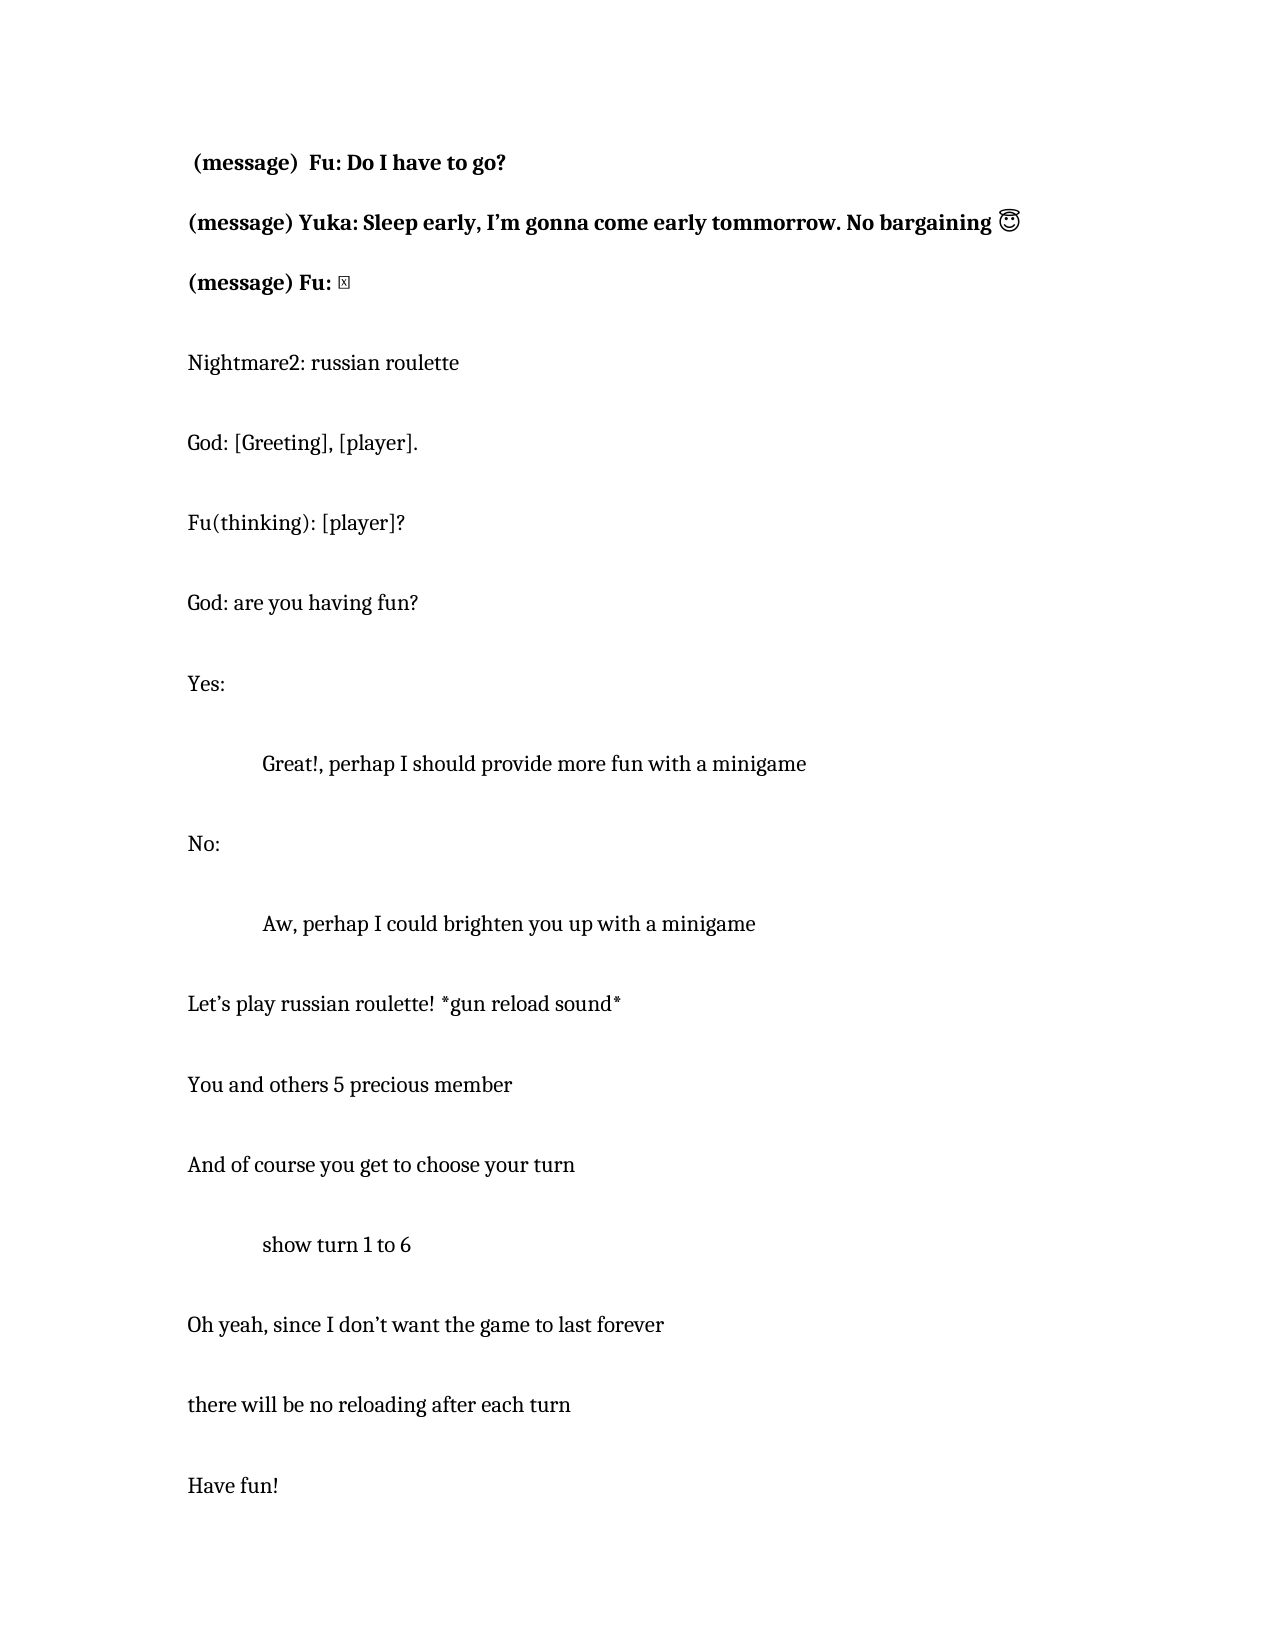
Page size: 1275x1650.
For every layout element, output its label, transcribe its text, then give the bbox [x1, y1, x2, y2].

text show turn 1 to 6 [187, 1232, 1087, 1258]
text Yes: [187, 670, 1087, 697]
text God: [Greeting], [player]. [187, 430, 1087, 456]
text Let’s play russian roulette! *gun reload sound* [187, 991, 1087, 1018]
text You and others 5 precious member [187, 1071, 1087, 1098]
text Have fun! [187, 1472, 1087, 1499]
text Fu(thinking): [player]? [187, 510, 1087, 536]
text there will be no reloading after each turn [187, 1392, 1087, 1419]
text (message) Fu: Do I have to go? [187, 150, 1087, 176]
text Great!, perhap I should provide more fun with a minigame [187, 751, 1087, 777]
text Aw, perhap I could brighten you up with a minigame [187, 911, 1087, 937]
text (message) Yuka: Sleep early, I’m gonna come early tommorrow. No bargaining 😇 [187, 210, 1087, 236]
text Oh yeah, since I don’t want the game to last forever [187, 1312, 1087, 1338]
text God: are you having fun? [187, 590, 1087, 617]
text Nightmare2: russian roulette [187, 349, 1087, 376]
text And of course you get to choose your turn [187, 1152, 1087, 1178]
text No: [187, 831, 1087, 857]
text (message) Fu: 🫡 [187, 269, 1087, 296]
